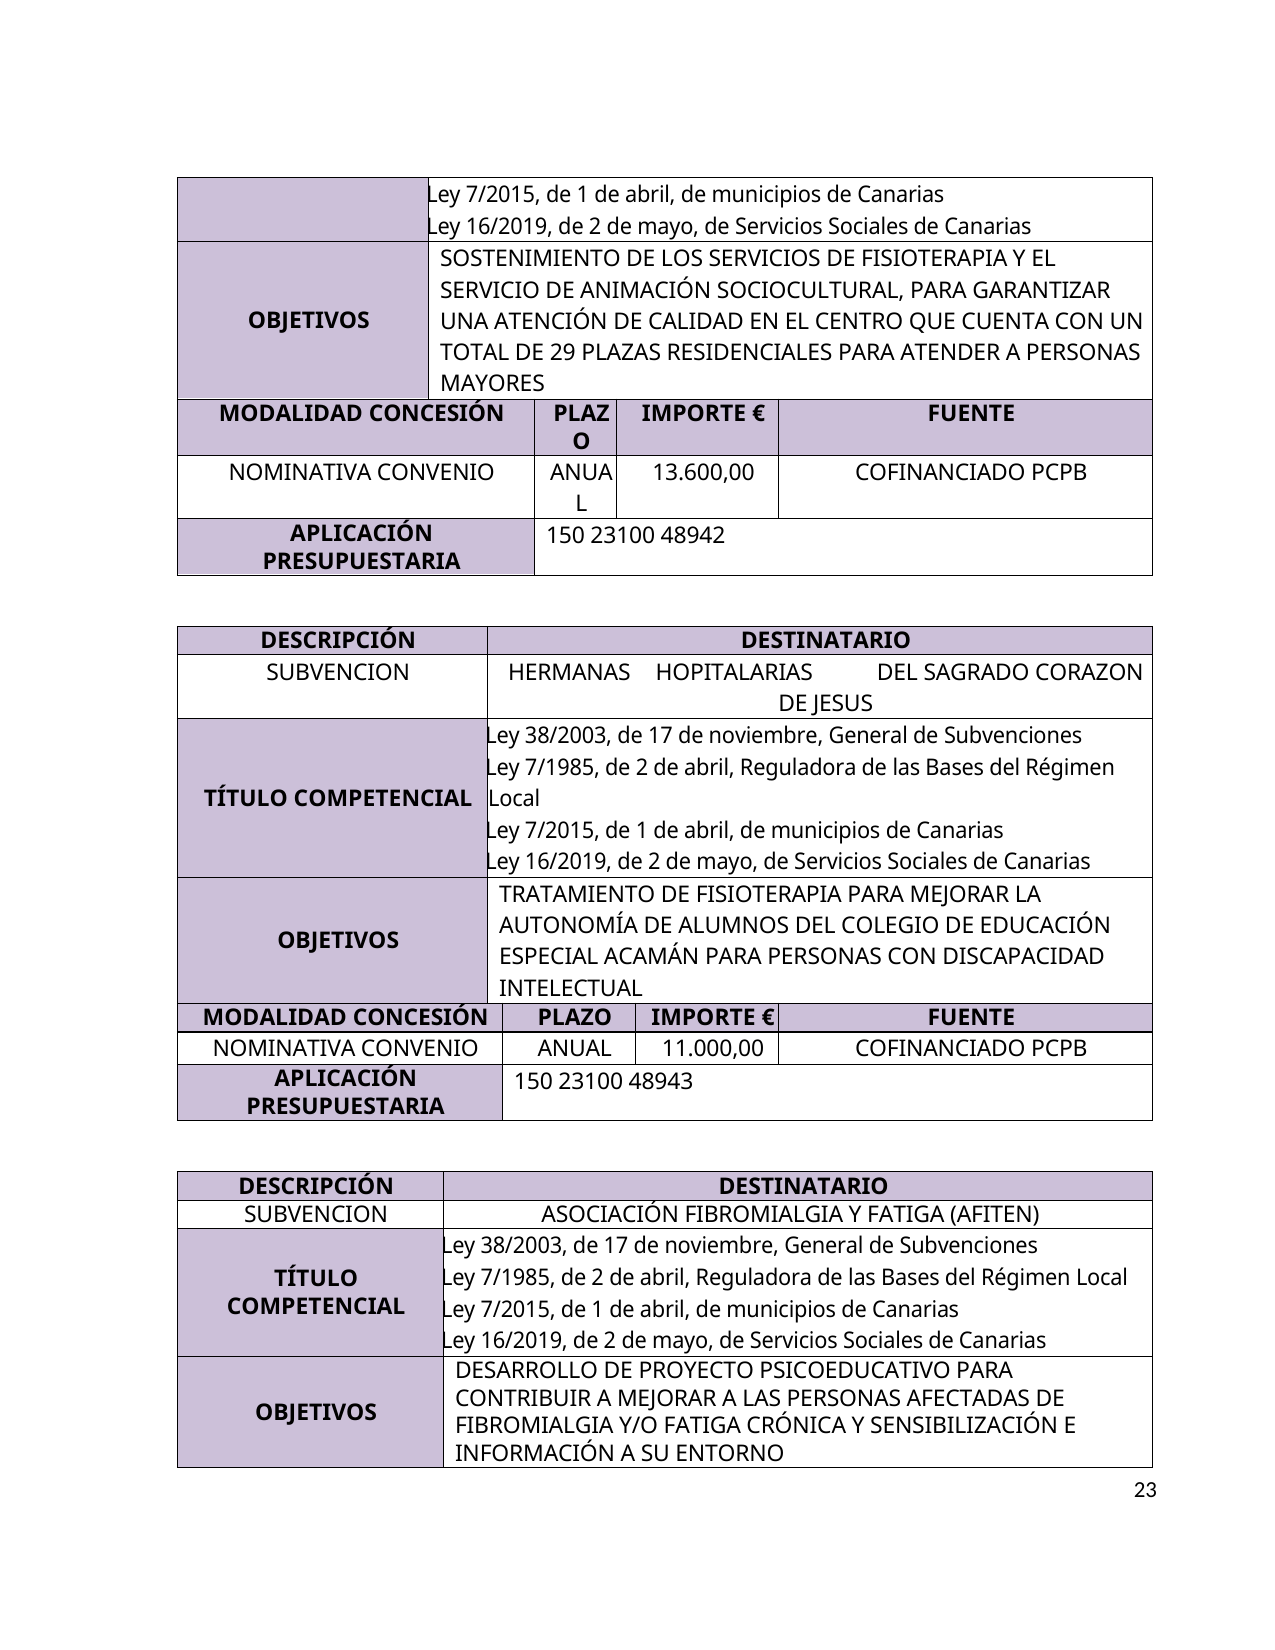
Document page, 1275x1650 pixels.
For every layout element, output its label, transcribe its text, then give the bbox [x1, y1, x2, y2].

table_cell Ley 38/2003, de 17 de noviembre, General de Subvenciones Ley 7/1985, de 2 de abril, Reguladora de las Bases del Régimen Local Ley 7/2015, de 1 de abril, de municipios de Canarias Ley 16/2019, de 2 de mayo, de Servicios Sociales de Canarias [444, 1229, 1152, 1356]
table_cell ASOCIACIÓN FIBROMIALGIA Y FATIGA (AFITEN) [444, 1201, 1152, 1228]
table_cell COFINANCIADO PCPB [779, 456, 1152, 518]
table_cell PLAZO [535, 400, 616, 455]
table_cell ANUAL [503, 1033, 635, 1064]
table_cell DESARROLLO DE PROYECTO PSICOEDUCATIVO PARA CONTRIBUIR A MEJORAR A LAS PERSONAS AFECTADAS DE FIBROMIALGIA Y/O FATIGA CRÓNICA Y SENSIBILIZACIÓN E INFORMACIÓN A SU ENTORNO [444, 1357, 1152, 1467]
table_cell NOMINATIVA CONVENIO [178, 1033, 502, 1064]
table_header DESCRIPCIÓN [178, 627, 487, 654]
table_cell TRATAMIENTO DE FISIOTERAPIA PARA MEJORAR LA AUTONOMÍA DE ALUMNOS DEL COLEGIO DE EDUCACIÓN ESPECIAL ACAMÁN PARA PERSONAS CON DISCAPACIDAD INTELECTUAL [488, 878, 1152, 1003]
table_cell MODALIDAD CONCESIÓN [178, 1004, 502, 1031]
table_cell TÍTULO COMPETENCIAL [178, 1229, 443, 1356]
table_cell APLICACIÓN PRESUPUESTARIA [178, 519, 534, 574]
table_cell ANUAL [535, 456, 616, 518]
table_cell PLAZO [503, 1004, 635, 1031]
table_cell IMPORTE € [617, 400, 778, 455]
table_cell FUENTE [779, 400, 1152, 455]
table_cell Ley 7/2015, de 1 de abril, de municipios de Canarias Ley 16/2019, de 2 de mayo, de Servicios Sociales de Canarias [429, 178, 1152, 241]
table_cell OBJETIVOS [178, 878, 487, 1003]
table_cell [178, 178, 428, 241]
table_cell IMPORTE € [636, 1004, 778, 1031]
table_cell NOMINATIVA CONVENIO [178, 456, 534, 518]
table_cell Ley 38/2003, de 17 de noviembre, General de Subvenciones Ley 7/1985, de 2 de abril, Reguladora de las Bases del Régimen Local Ley 7/2015, de 1 de abril, de municipios de Canarias Ley 16/2019, de 2 de mayo, de Servicios Sociales de Canarias [488, 719, 1152, 877]
table_cell 150 23100 48943 [503, 1065, 1152, 1120]
table_cell HERMANAS HOPITALARIAS DEL SAGRADO CORAZON DE JESUS [488, 655, 1152, 718]
table_cell COFINANCIADO PCPB [779, 1033, 1152, 1064]
table_cell SOSTENIMIENTO DE LOS SERVICIOS DE FISIOTERAPIA Y EL SERVICIO DE ANIMACIÓN SOCIOCULTURAL, PARA GARANTIZAR UNA ATENCIÓN DE CALIDAD EN EL CENTRO QUE CUENTA CON UN TOTAL DE 29 PLAZAS RESIDENCIALES PARA ATENDER A PERSONAS MAYORES [429, 242, 1152, 398]
table_cell 11.000,00 [636, 1033, 778, 1064]
table_cell FUENTE [779, 1004, 1152, 1031]
table_header DESTINATARIO [488, 627, 1152, 654]
table_cell SUBVENCION [178, 655, 487, 718]
table_cell 150 23100 48942 [535, 519, 1152, 574]
table_cell OBJETIVOS [178, 1357, 443, 1467]
table_cell TÍTULO COMPETENCIAL [178, 719, 487, 877]
table_cell OBJETIVOS [178, 242, 428, 398]
table_cell MODALIDAD CONCESIÓN [178, 400, 534, 455]
table_header DESTINATARIO [444, 1172, 1152, 1200]
table_cell 13.600,00 [617, 456, 778, 518]
table_header DESCRIPCIÓN [178, 1172, 443, 1200]
table_cell SUBVENCION [178, 1201, 443, 1228]
table_cell APLICACIÓN PRESUPUESTARIA [178, 1065, 502, 1120]
